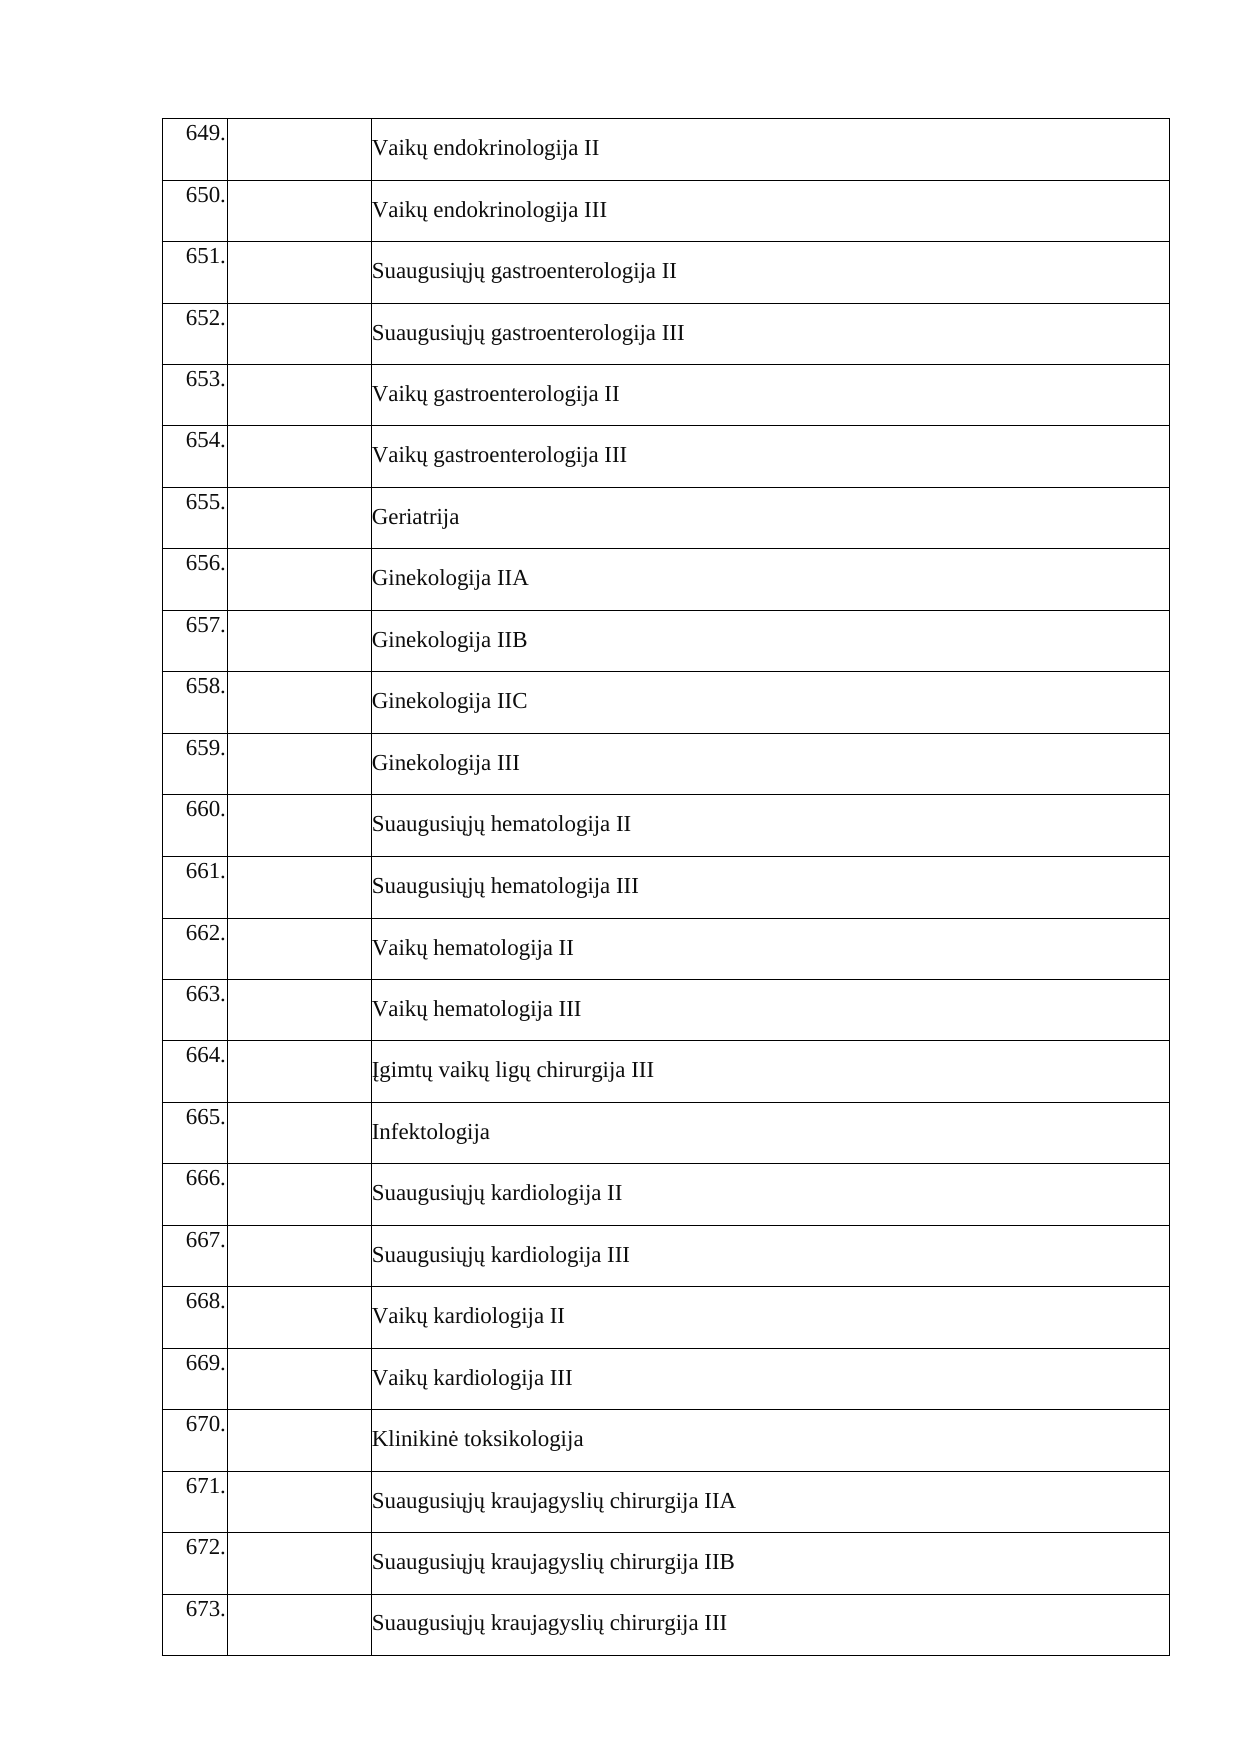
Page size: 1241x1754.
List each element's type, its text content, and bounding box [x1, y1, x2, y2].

table_cell 668. [163, 1287, 227, 1348]
table_cell [1170, 364, 1188, 425]
table_cell 672. [163, 1533, 227, 1593]
table_cell [1215, 303, 1240, 364]
table_cell [1170, 1532, 1188, 1593]
table_cell [1189, 1225, 1193, 1286]
table_cell [1198, 118, 1215, 179]
table_cell [1215, 671, 1240, 733]
table_cell 669. [163, 1349, 227, 1409]
table_cell [1193, 487, 1198, 548]
table_cell [228, 1103, 371, 1163]
table_cell [1189, 364, 1193, 425]
table_cell 665. [163, 1103, 227, 1163]
table_cell [1215, 1348, 1240, 1409]
table_cell [1189, 1409, 1193, 1471]
table_cell Suaugusiųjų hematologija III [372, 857, 1169, 917]
table_cell [1193, 918, 1198, 979]
table_cell [1170, 1594, 1188, 1655]
table_cell 654. [163, 426, 227, 487]
table_cell [1198, 1594, 1215, 1655]
table_cell Geriatrija [372, 488, 1169, 548]
table_cell [1170, 548, 1188, 610]
table_cell [1193, 979, 1198, 1040]
table_cell [228, 426, 371, 487]
table_cell [228, 549, 371, 610]
table_cell [1215, 548, 1240, 610]
table_cell [1215, 1163, 1240, 1225]
table_cell Suaugusiųjų kraujagyslių chirurgija IIA [372, 1472, 1169, 1532]
table_cell [228, 611, 371, 671]
table_cell 670. [163, 1410, 227, 1471]
table_cell [1170, 1040, 1188, 1102]
table_cell [228, 1595, 371, 1655]
table_cell [1193, 425, 1198, 487]
table_cell [1193, 364, 1198, 425]
table_cell Vaikų hematologija III [372, 980, 1169, 1040]
table_cell [1170, 1471, 1188, 1532]
table_cell Vaikų hematologija II [372, 919, 1169, 979]
table_cell [1198, 303, 1215, 364]
table_cell 671. [163, 1472, 227, 1532]
table_cell 652. [163, 304, 227, 364]
table_cell [1215, 1102, 1240, 1163]
table_cell Suaugusiųjų kraujagyslių chirurgija IIB [372, 1533, 1169, 1593]
table_cell [1189, 671, 1193, 733]
table_cell [1189, 1163, 1193, 1225]
table_cell [1193, 1163, 1198, 1225]
table_cell [228, 365, 371, 425]
table_cell [1215, 856, 1240, 917]
table_cell [1215, 1409, 1240, 1471]
table_cell Vaikų gastroenterologija II [372, 365, 1169, 425]
table_cell [1198, 1286, 1215, 1348]
table_cell [1189, 918, 1193, 979]
table_cell [1189, 425, 1193, 487]
table_cell [1170, 118, 1193, 179]
table_cell [1215, 118, 1240, 179]
table_cell Suaugusiųjų gastroenterologija III [372, 304, 1169, 364]
table_cell [228, 1287, 371, 1348]
table_cell 651. [163, 242, 227, 302]
table_cell [1189, 1286, 1193, 1348]
table_cell [1215, 733, 1240, 794]
table_cell Vaikų kardiologija II [372, 1287, 1169, 1348]
table_cell 663. [163, 980, 227, 1040]
table_cell [1215, 487, 1240, 548]
table_cell [1189, 979, 1193, 1040]
table_cell [1193, 671, 1198, 733]
table_cell Suaugusiųjų kardiologija II [372, 1164, 1169, 1225]
table_cell [1193, 1286, 1198, 1348]
table_cell [1198, 425, 1215, 487]
table_cell [1189, 1532, 1193, 1593]
table_cell Vaikų gastroenterologija III [372, 426, 1169, 487]
table_cell Ginekologija IIC [372, 672, 1169, 733]
table_cell [1198, 487, 1215, 548]
table_cell [1170, 425, 1188, 487]
table_cell [1198, 918, 1215, 979]
table_cell [1170, 610, 1188, 671]
table_cell 662. [163, 919, 227, 979]
table_cell 656. [163, 549, 227, 610]
table_cell [1189, 548, 1193, 610]
table_cell [1189, 1040, 1193, 1102]
table_cell [228, 857, 371, 917]
table_cell [1215, 1225, 1240, 1286]
table_cell [228, 242, 371, 302]
table_cell [1189, 1348, 1193, 1409]
table_cell [1198, 1163, 1215, 1225]
table_cell [228, 1410, 371, 1471]
table_cell [228, 488, 371, 548]
table_cell [228, 119, 371, 179]
table_cell [1198, 1409, 1215, 1471]
table_cell [1215, 610, 1240, 671]
table_cell [1198, 1102, 1215, 1163]
table_cell [1198, 671, 1215, 733]
table_cell [1193, 303, 1198, 364]
table_cell 673. [163, 1595, 227, 1655]
table_cell [1170, 1286, 1188, 1348]
table_cell [1170, 794, 1215, 856]
table_cell [1215, 180, 1240, 241]
table_cell Infektologija [372, 1103, 1169, 1163]
table_cell 666. [163, 1164, 227, 1225]
table_cell [1193, 1102, 1198, 1163]
table_cell [1193, 1225, 1198, 1286]
table_cell [1215, 241, 1240, 302]
table_cell Suaugusiųjų kraujagyslių chirurgija III [372, 1595, 1169, 1655]
table_cell [1215, 1286, 1240, 1348]
table_cell [1189, 1594, 1193, 1655]
table_cell [1170, 1102, 1188, 1163]
table_cell [1193, 180, 1198, 241]
table_cell 667. [163, 1226, 227, 1286]
table_cell Ginekologija IIB [372, 611, 1169, 671]
table_cell [1170, 1409, 1188, 1471]
table_cell [228, 919, 371, 979]
table_cell [1198, 610, 1215, 671]
table_cell [1170, 303, 1188, 364]
table_cell [1170, 671, 1188, 733]
table_cell [228, 672, 371, 733]
table_cell [1215, 1471, 1240, 1532]
table_cell Ginekologija IIA [372, 549, 1169, 610]
table_cell [228, 181, 371, 241]
table_cell [1189, 487, 1193, 548]
table_cell 650. [163, 181, 227, 241]
table_cell [1215, 1594, 1240, 1655]
table_cell [1193, 610, 1198, 671]
table_cell [228, 980, 371, 1040]
table_cell [1198, 1225, 1215, 1286]
table_cell 661. [163, 857, 227, 917]
table_cell Vaikų endokrinologija III [372, 181, 1169, 241]
table_cell 655. [163, 488, 227, 548]
table_cell [1198, 979, 1215, 1040]
table_cell [1170, 979, 1188, 1040]
table_cell [1193, 733, 1198, 794]
table_cell [228, 1226, 371, 1286]
table_cell [1170, 487, 1188, 548]
table_cell [1193, 118, 1198, 179]
table_cell [228, 795, 371, 856]
table_cell [1193, 548, 1198, 610]
table_cell [1170, 856, 1188, 917]
table_cell 657. [163, 611, 227, 671]
table_cell [1198, 1348, 1215, 1409]
table_cell Klinikinė toksikologija [372, 1410, 1169, 1471]
table_cell [228, 1349, 371, 1409]
table_cell [1189, 1102, 1193, 1163]
table_cell [228, 304, 371, 364]
table_cell [228, 1041, 371, 1102]
table_cell [1189, 303, 1193, 364]
table_cell 653. [163, 365, 227, 425]
table_cell [1198, 180, 1215, 241]
table_cell Suaugusiųjų gastroenterologija II [372, 242, 1169, 302]
table_cell [1198, 364, 1215, 425]
table_cell [1170, 1163, 1188, 1225]
table_cell [1198, 1532, 1215, 1593]
table_cell [1189, 733, 1193, 794]
table_cell [228, 1472, 371, 1532]
table_cell [1215, 364, 1240, 425]
table_cell [1189, 1471, 1193, 1532]
table_cell [1170, 733, 1188, 794]
table_cell [1198, 733, 1215, 794]
table_cell [1198, 1471, 1215, 1532]
table_cell [228, 1164, 371, 1225]
table_cell [1215, 794, 1240, 856]
table_cell Vaikų kardiologija III [372, 1349, 1169, 1409]
table_cell [1215, 918, 1240, 979]
table_cell [1193, 1409, 1198, 1471]
table_cell 660. [163, 795, 227, 856]
table_cell Įgimtų vaikų ligų chirurgija III [372, 1041, 1169, 1102]
table_cell [228, 734, 371, 794]
table_cell [1193, 1471, 1198, 1532]
table_cell Suaugusiųjų kardiologija III [372, 1226, 1169, 1286]
table_cell 658. 5 [163, 672, 227, 733]
table_cell [1189, 856, 1193, 917]
table_cell Vaikų endokrinologija II [372, 119, 1169, 179]
table_cell [1170, 1225, 1188, 1286]
table_cell [1215, 1532, 1240, 1593]
table_cell [1170, 918, 1188, 979]
table_cell 649. [163, 119, 227, 179]
table_cell [1193, 1594, 1198, 1655]
table_cell [1215, 425, 1240, 487]
table_cell 659. 5 [163, 734, 227, 794]
table_cell 664. [163, 1041, 227, 1102]
table_cell [1170, 1348, 1188, 1409]
table_cell [1193, 1532, 1198, 1593]
table_cell Suaugusiųjų hematologija II [372, 795, 1169, 856]
table_cell [1170, 180, 1193, 241]
table_cell [1198, 1040, 1215, 1102]
table_cell [1215, 1040, 1240, 1102]
table_cell [228, 1533, 371, 1593]
table_cell [1193, 1348, 1198, 1409]
table_cell [1193, 856, 1198, 917]
table_cell [1170, 241, 1215, 302]
table_cell [1193, 1040, 1198, 1102]
table_cell [1198, 856, 1215, 917]
table_cell [1215, 979, 1240, 1040]
table_cell Ginekologija III [372, 734, 1169, 794]
table_cell [1198, 548, 1215, 610]
table_cell [1189, 610, 1193, 671]
